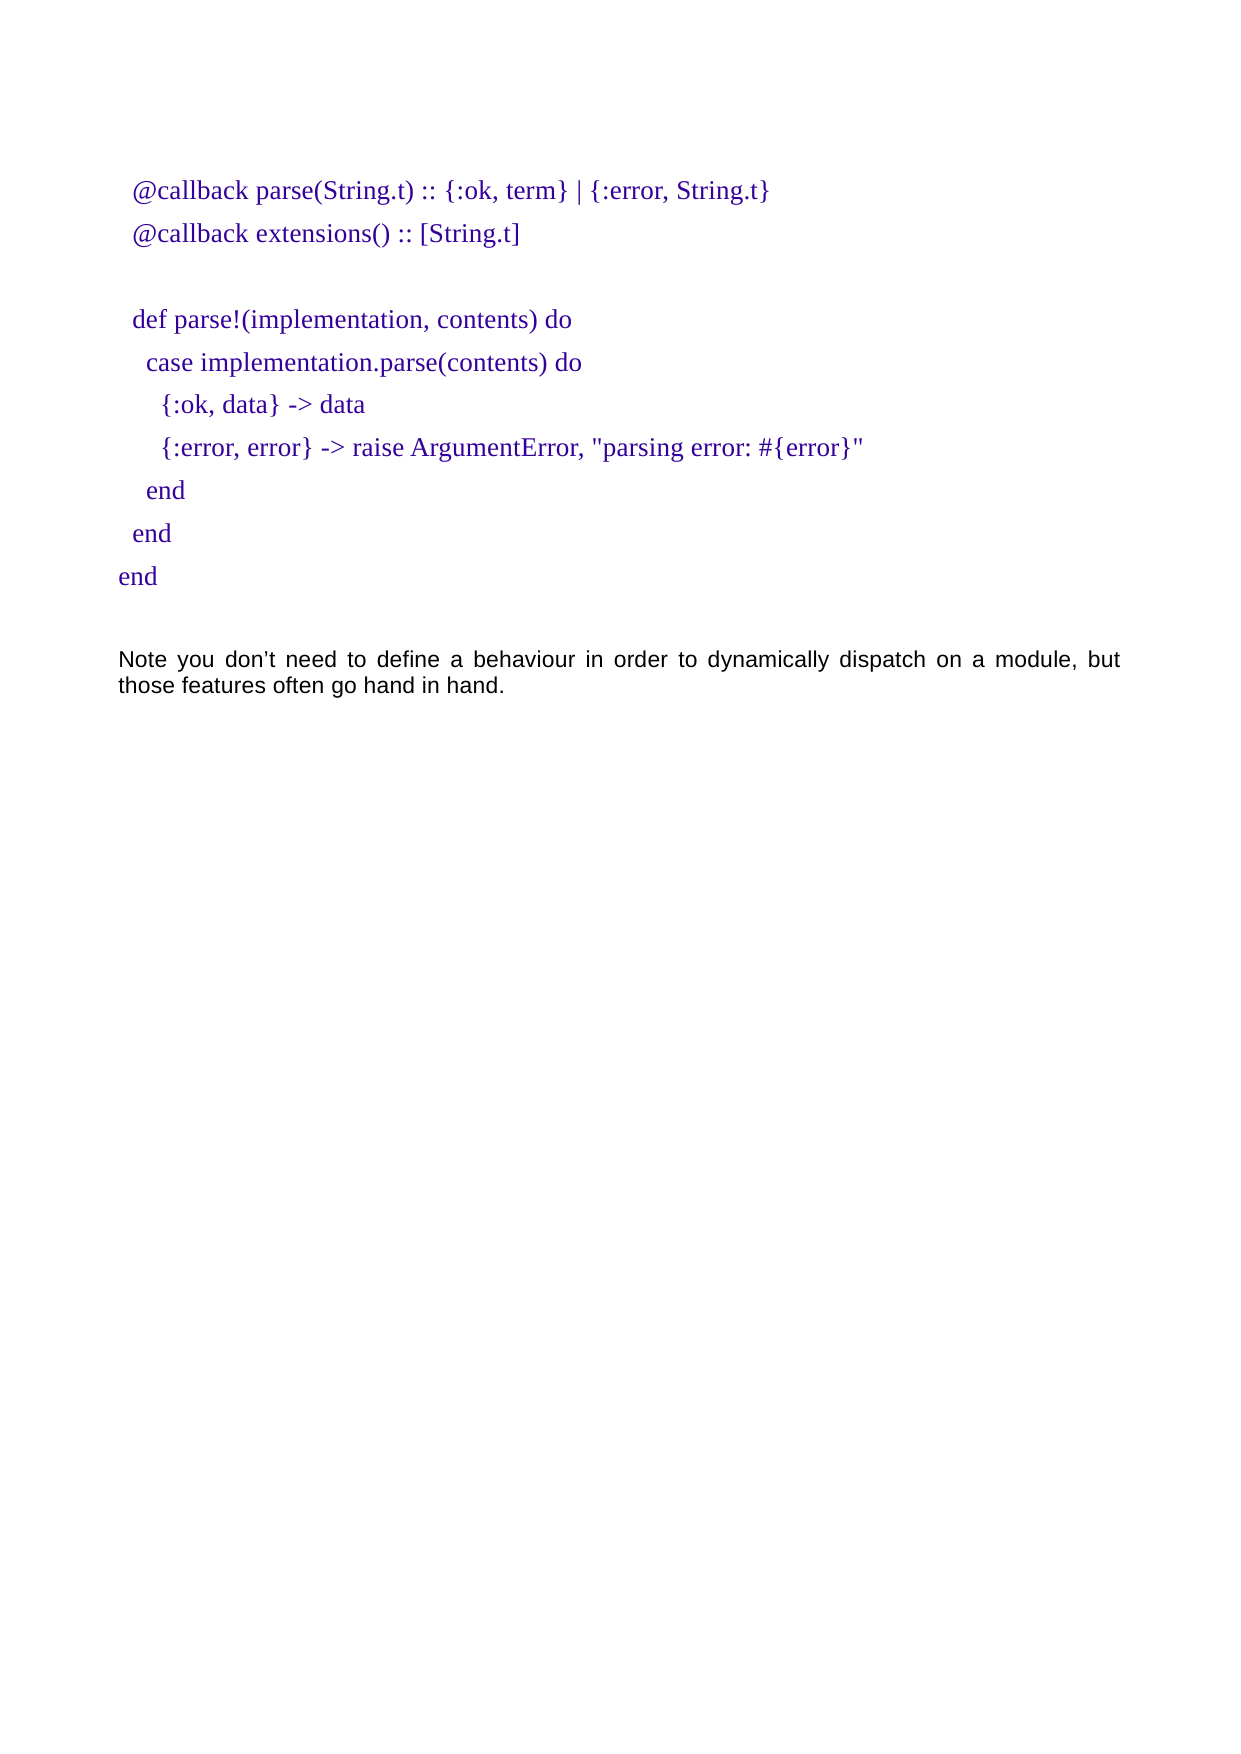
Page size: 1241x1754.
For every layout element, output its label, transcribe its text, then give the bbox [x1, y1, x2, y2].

text @callback parse(String.t) :: {:ok, term} | {:error, String.t} [118, 174, 1122, 205]
text {:ok, data} -> data [118, 388, 1122, 420]
text Note you don’t need to define a behaviour in order to dynamically dispatch on a module, but those features often go hand in hand. [118, 646, 1122, 699]
text end [118, 560, 1122, 591]
text @callback extensions() :: [String.t] [118, 217, 1122, 248]
text end [118, 474, 1122, 506]
text def parse!(implementation, contents) do [118, 303, 1122, 334]
text end [118, 517, 1122, 548]
text {:error, error} -> raise ArgumentError, "parsing error: #{error}" [118, 431, 1122, 463]
text case implementation.parse(contents) do [118, 346, 1122, 377]
